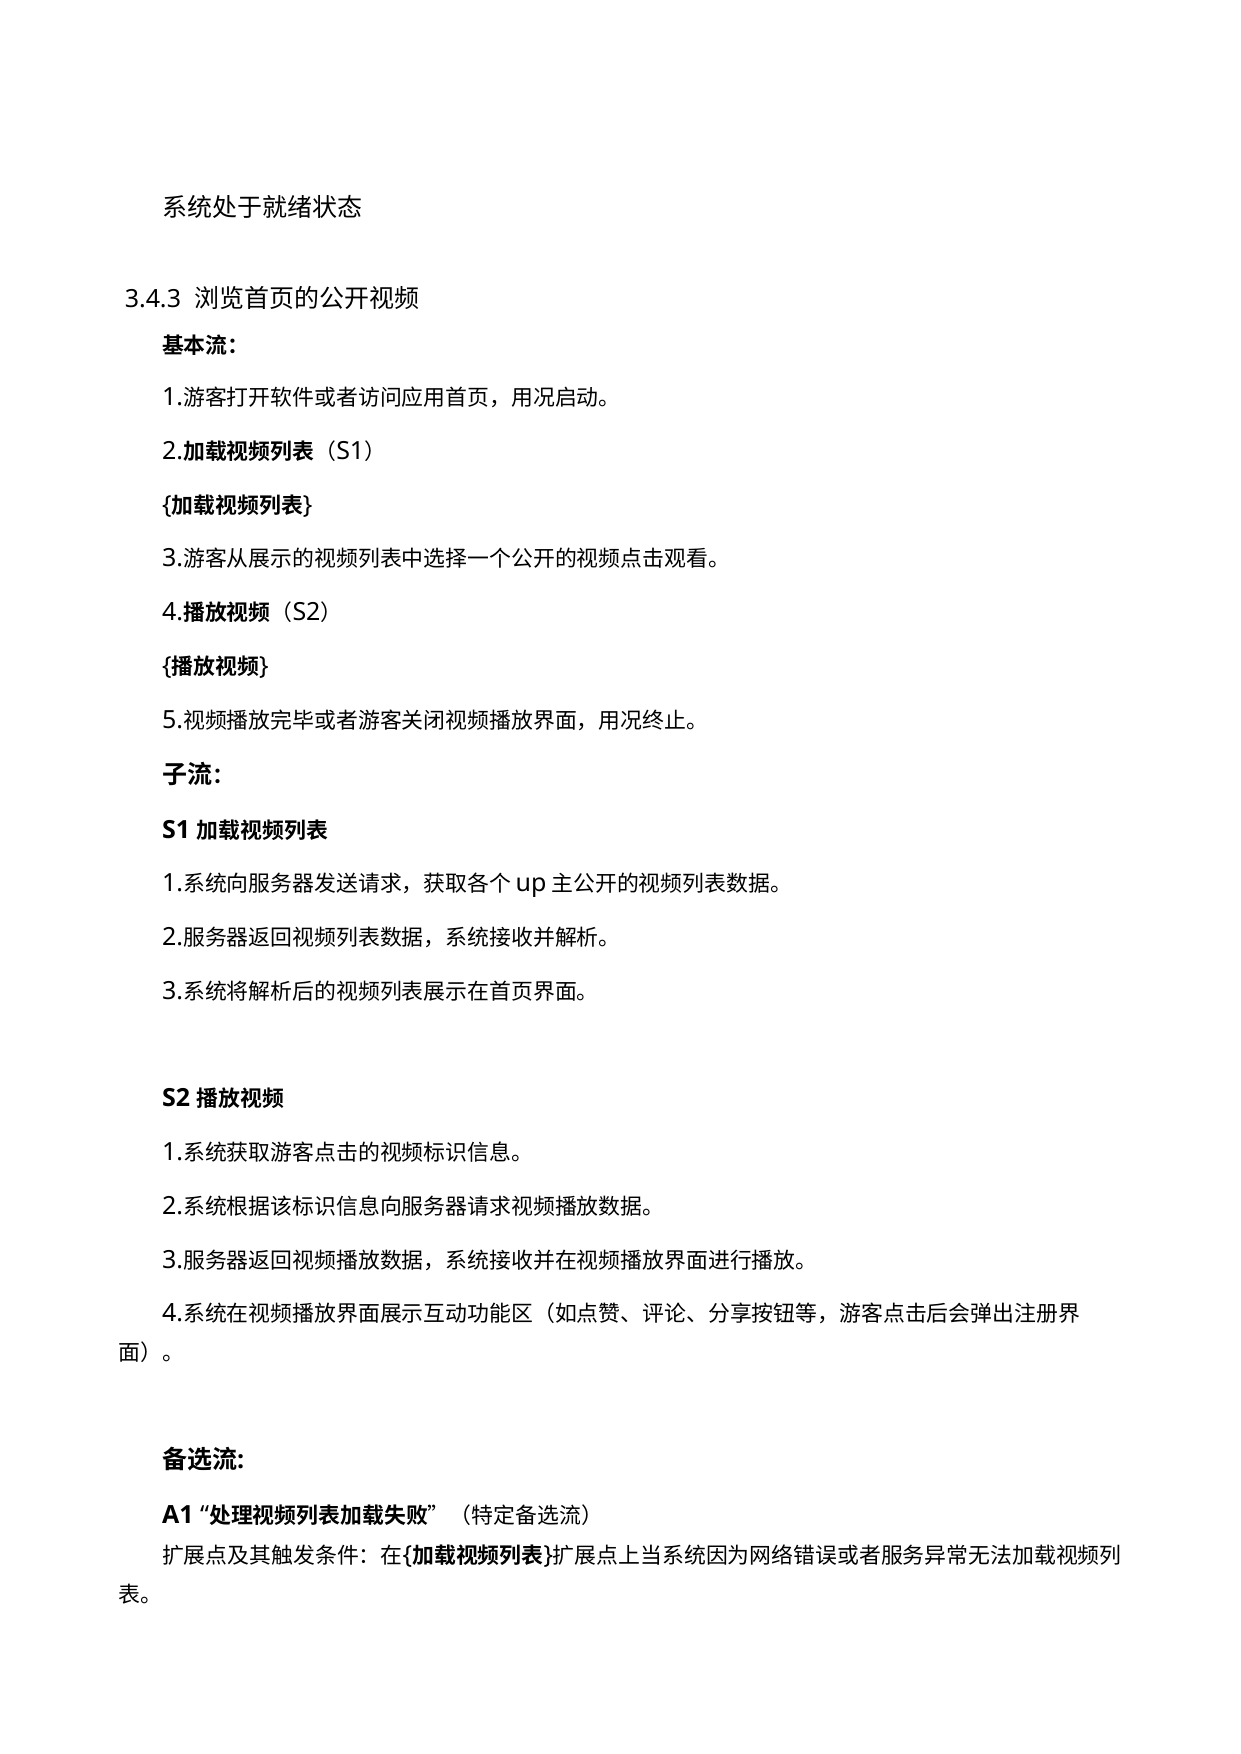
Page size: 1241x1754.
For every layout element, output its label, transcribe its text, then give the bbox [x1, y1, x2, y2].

text 系统处于就绪状态 [118, 188, 1122, 224]
text 4.系统在视频播放界面展示互动功能区（如点赞、评论、分享按钮等，游客点击后会弹出注册界面）。 [118, 1295, 1122, 1367]
text 2.加载视频列表（S1） [118, 432, 1122, 467]
text {加载视频列表} [118, 486, 1122, 520]
text 5.视频播放完毕或者游客关闭视频播放界面，用况终止。 [118, 701, 1122, 735]
subtitle 浏览首页的公开视频 [118, 278, 1122, 314]
text 2.服务器返回视频列表数据，系统接收并解析。 [118, 919, 1122, 953]
text 2.系统根据该标识信息向服务器请求视频播放数据。 [118, 1188, 1122, 1222]
text 备选流: [118, 1440, 1122, 1476]
text 1.系统向服务器发送请求，获取各个up主公开的视频列表数据。 [118, 865, 1122, 899]
text 4.播放视频（S2） [118, 594, 1122, 628]
text 基本流： [118, 328, 1122, 359]
text 3.游客从展示的视频列表中选择一个公开的视频点击观看。 [118, 540, 1122, 574]
text 3.系统将解析后的视频列表展示在首页界面。 [118, 973, 1122, 1007]
text S1 加载视频列表 [118, 811, 1122, 845]
text 子流： [118, 755, 1122, 791]
text A1 “处理视频列表加载失败”（特定备选流） 扩展点及其触发条件：在{加载视频列表}扩展点上当系统因为网络错误或者服务异常无法加载视频列表。 [118, 1496, 1122, 1609]
text 1.游客打开软件或者访问应用首页，用况启动。 [118, 379, 1122, 413]
text 1.系统获取游客点击的视频标识信息。 [118, 1134, 1122, 1168]
text {播放视频} [118, 647, 1122, 682]
text S2 播放视频 [118, 1080, 1122, 1114]
text 3.服务器返回视频播放数据，系统接收并在视频播放界面进行播放。 [118, 1241, 1122, 1275]
